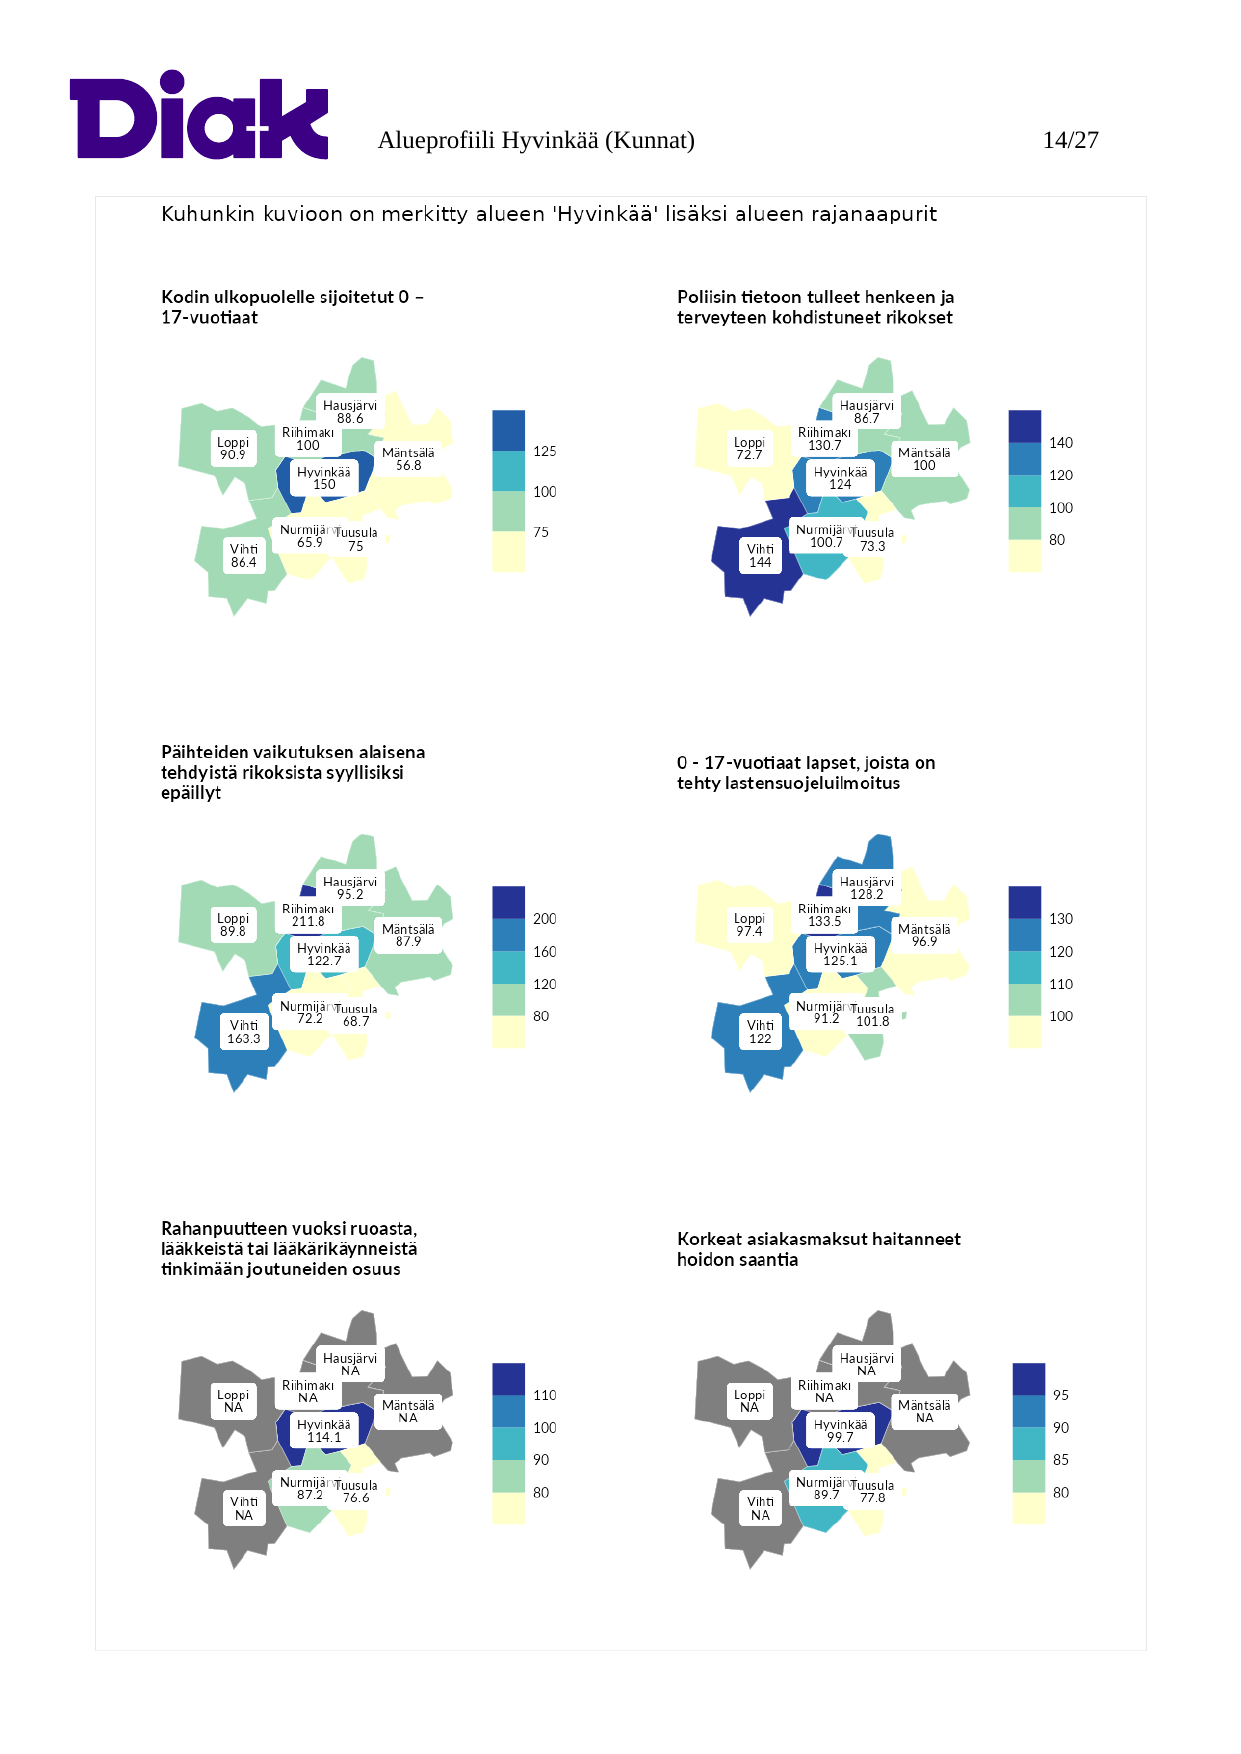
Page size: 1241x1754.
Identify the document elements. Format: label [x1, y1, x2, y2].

picture [61, 196, 1179, 1651]
